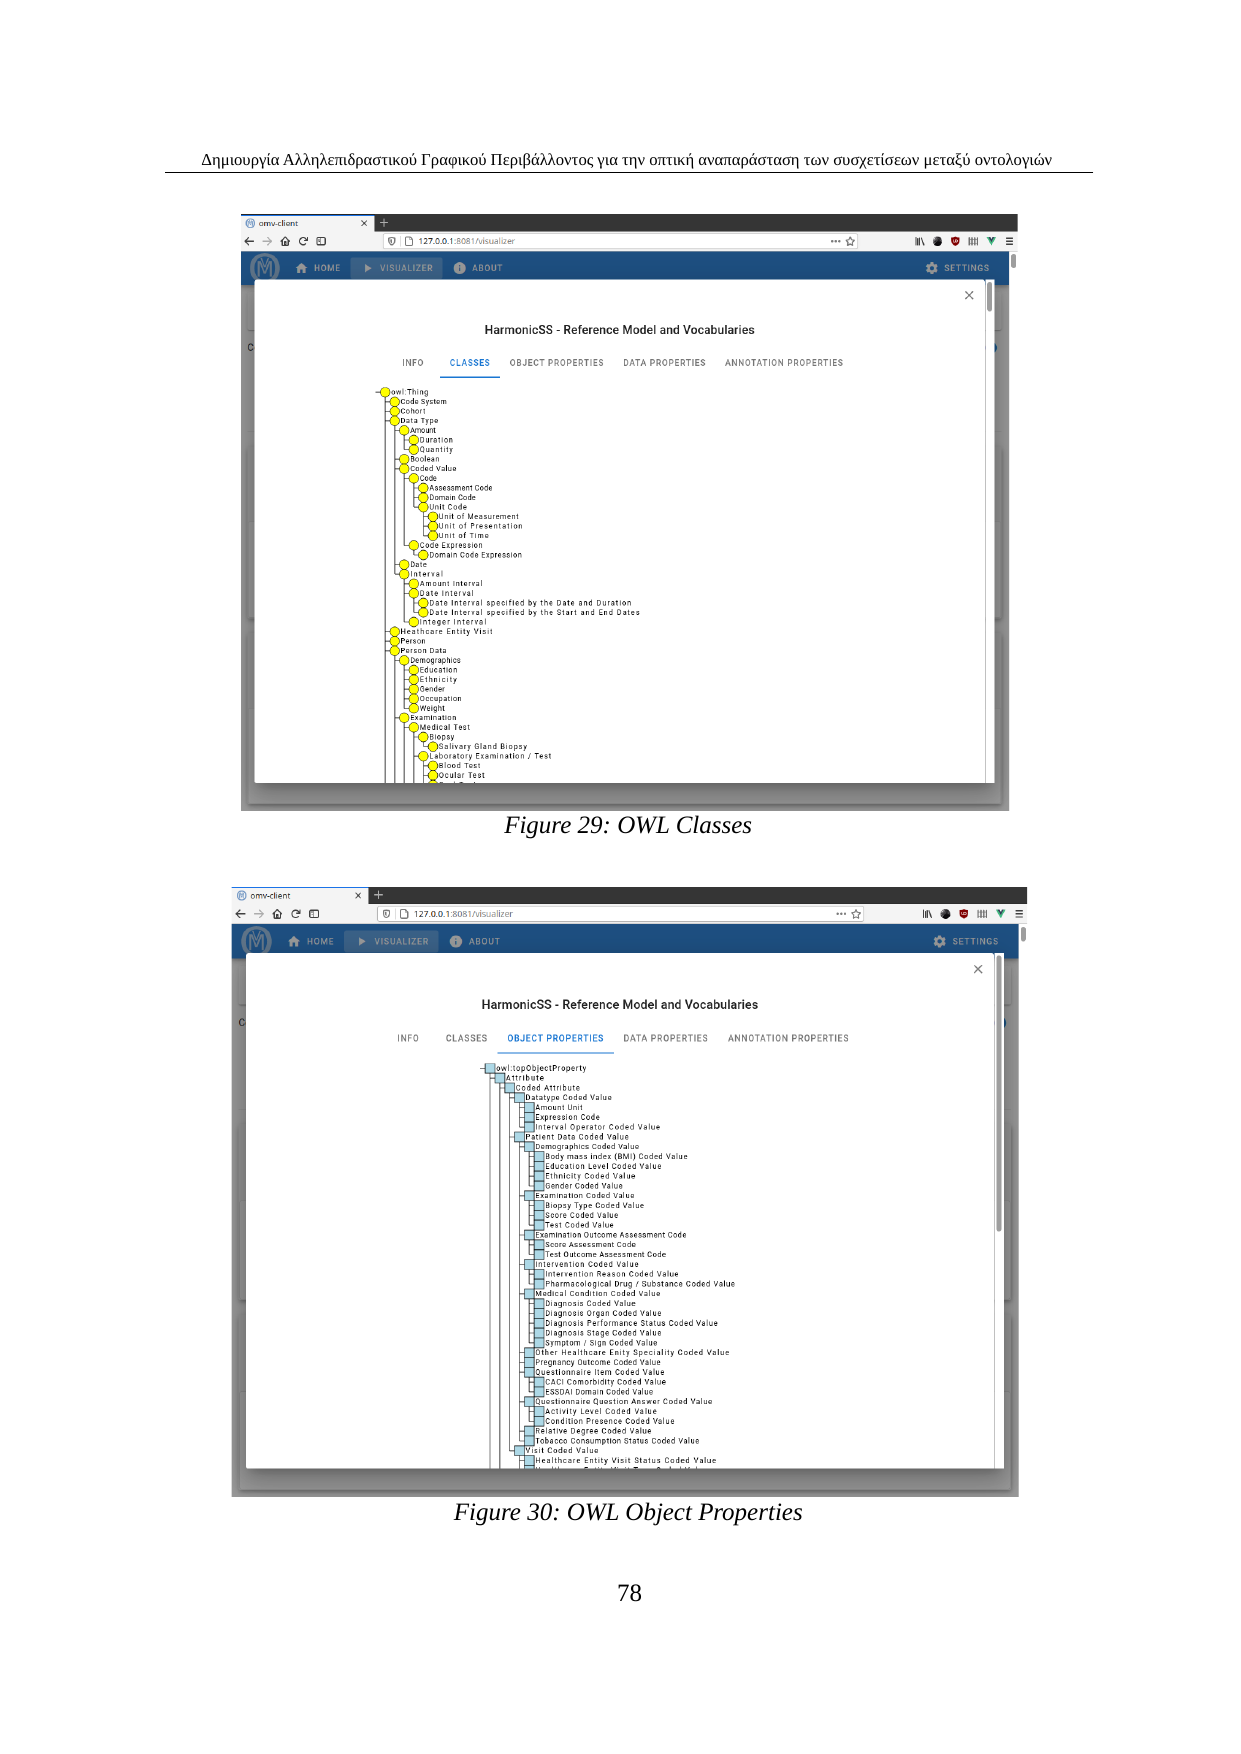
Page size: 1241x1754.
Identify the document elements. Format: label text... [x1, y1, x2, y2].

text Figure 30: OWL Object Properties [308, 1497, 950, 1526]
text Figure 29: OWL Classes [313, 811, 945, 839]
picture [231, 887, 1028, 1497]
picture [241, 214, 1018, 811]
